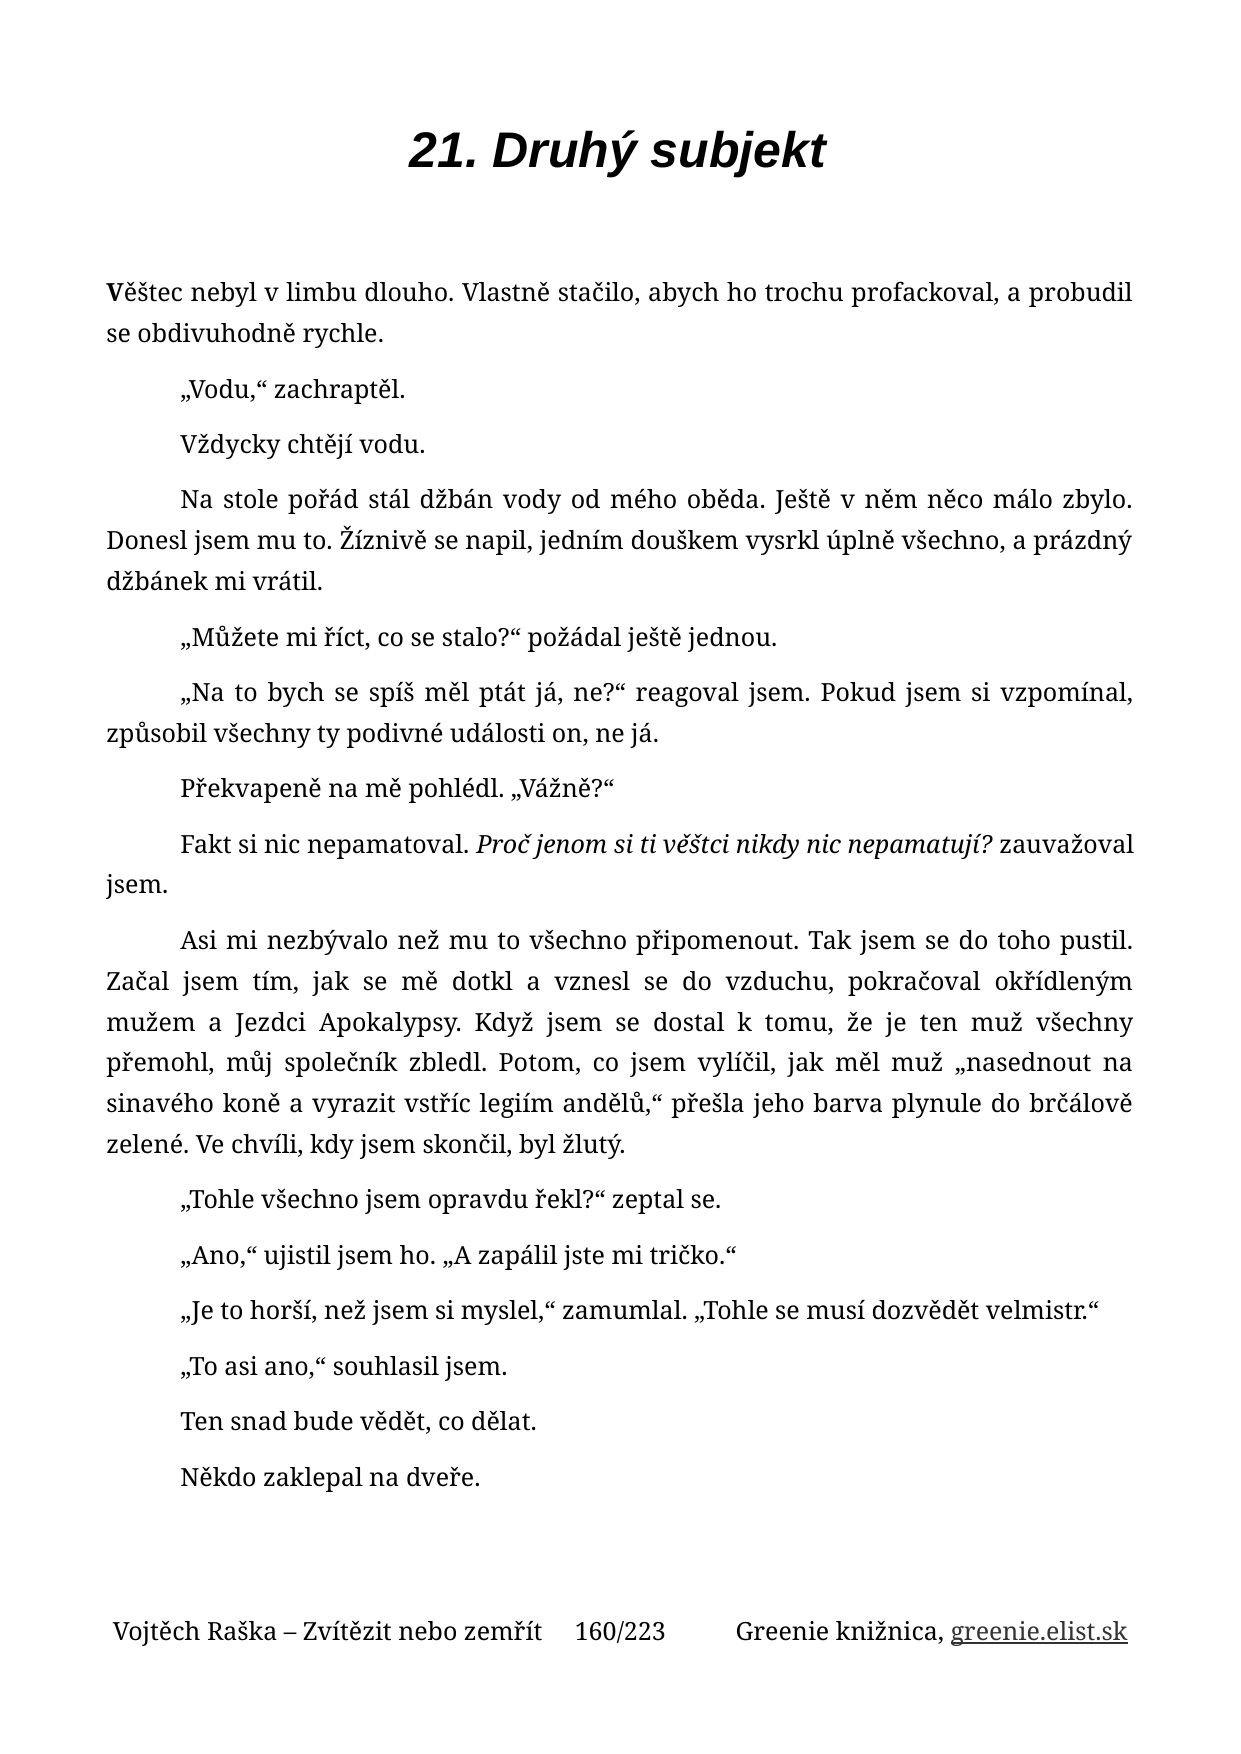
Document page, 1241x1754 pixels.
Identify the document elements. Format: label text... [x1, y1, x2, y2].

text „Můžete mi říct, co se stalo?“ požádal ještě jednou. [106, 619, 1134, 653]
subtitle 21. Druhý subjekt [106, 121, 1134, 178]
text „Vodu,“ zachraptěl. [106, 371, 1134, 405]
text Ten snad bude vědět, co dělat. [106, 1404, 1134, 1438]
text „Na to bych se spíš měl ptát já, ne?“ reagoval jsem. Pokud jsem si vzpomínal, způsobil všechny ty podivné události on, ne já. [106, 674, 1134, 749]
text Fakt si nic nepamatoval. Proč jenom si ti věštci nikdy nic nepamatují? zauvažoval jsem. [106, 826, 1134, 901]
text Na stole pořád stál džbán vody od mého oběda. Ještě v něm něco málo zbylo. Donesl jsem mu to. Žíznivě se napil, jedním douškem vysrkl úplně všechno, a prázdný džbánek mi vrátil. [106, 482, 1134, 598]
text Vždycky chtějí vodu. [106, 427, 1134, 461]
text „Je to horší, než jsem si myslel,“ zamumlal. „Tohle se musí dozvědět velmistr.“ [106, 1293, 1134, 1327]
text Věštec nebyl v limbu dlouho. Vlastně stačilo, abych ho trochu profackoval, a probudil se obdivuhodně rychle. [106, 275, 1134, 350]
text „Tohle všechno jsem opravdu řekl?“ zeptal se. [106, 1182, 1134, 1216]
text Někdo zaklepal na dveře. [106, 1459, 1134, 1493]
text „To asi ano,“ souhlasil jsem. [106, 1348, 1134, 1382]
text Asi mi nezbývalo než mu to všechno připomenout. Tak jsem se do toho pustil. Začal jsem tím, jak se mě dotkl a vznesl se do vzduchu, pokračoval okřídleným mužem a Jezdci Apokalypsy. Když jsem se dostal k tomu, že je ten muž všechny přemohl, můj společník zbledl. Potom, co jsem vylíčil, jak měl muž „nasednout na sinavého koně a vyrazit vstříc legiím andělů,“ přešla jeho barva plynule do brčálově zelené. Ve chvíli, kdy jsem skončil, byl žlutý. [106, 922, 1134, 1161]
text Překvapeně na mě pohlédl. „Vážně?“ [106, 771, 1134, 805]
text „Ano,“ ujistil jsem ho. „A zapálil jste mi tričko.“ [106, 1237, 1134, 1272]
